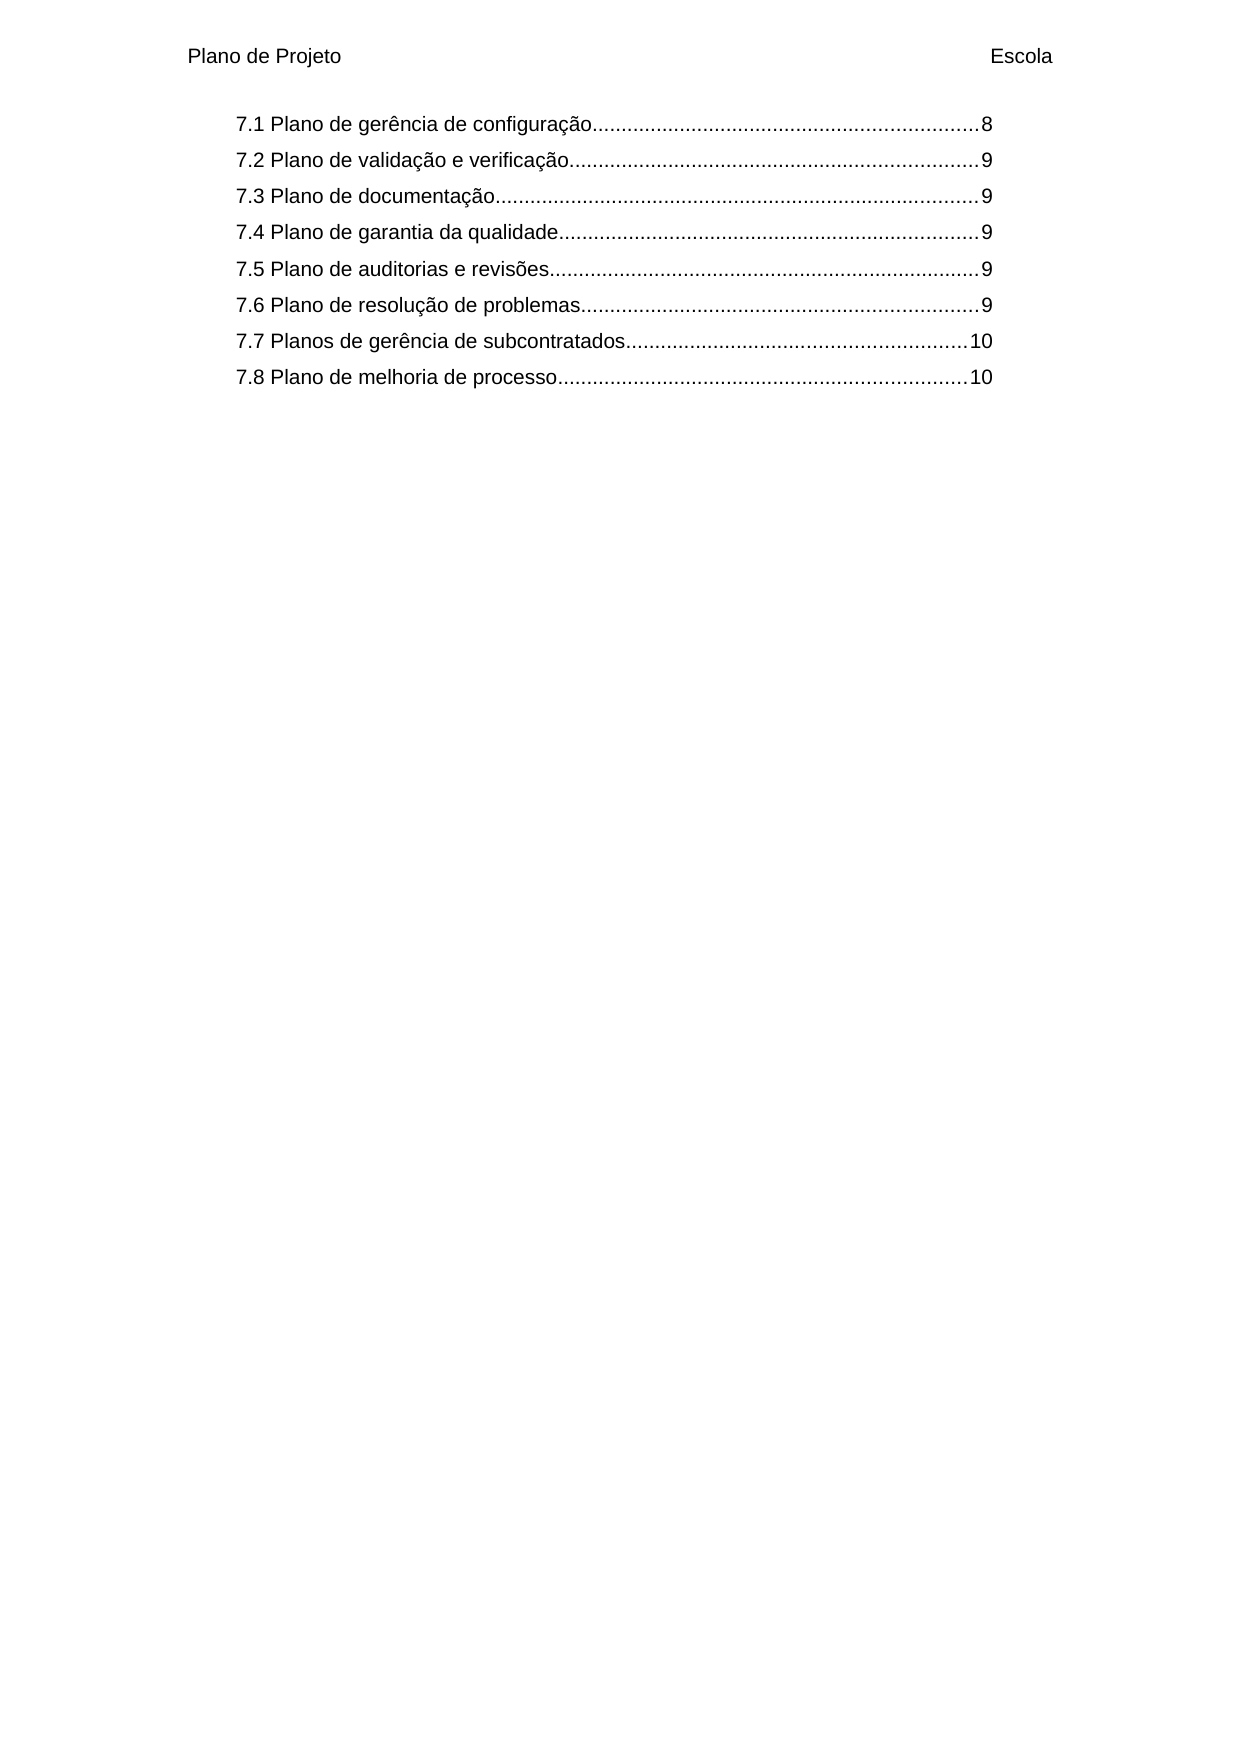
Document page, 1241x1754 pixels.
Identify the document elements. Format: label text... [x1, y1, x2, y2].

text 7.3 Plano de documentação 9 [236, 185, 993, 208]
text 7.6 Plano de resolução de problemas 9 [236, 293, 993, 317]
text 7.4 Plano de garantia da qualidade 9 [236, 221, 993, 244]
text 7.5 Plano de auditorias e revisões 9 [236, 257, 993, 281]
text 7.7 Planos de gerência de subcontratados 10 [236, 329, 993, 353]
text 7.1 Plano de gerência de configuração 8 [236, 112, 993, 136]
text 7.8 Plano de melhoria de processo 10 [236, 366, 993, 389]
text 7.2 Plano de validação e verificação 9 [236, 149, 993, 172]
